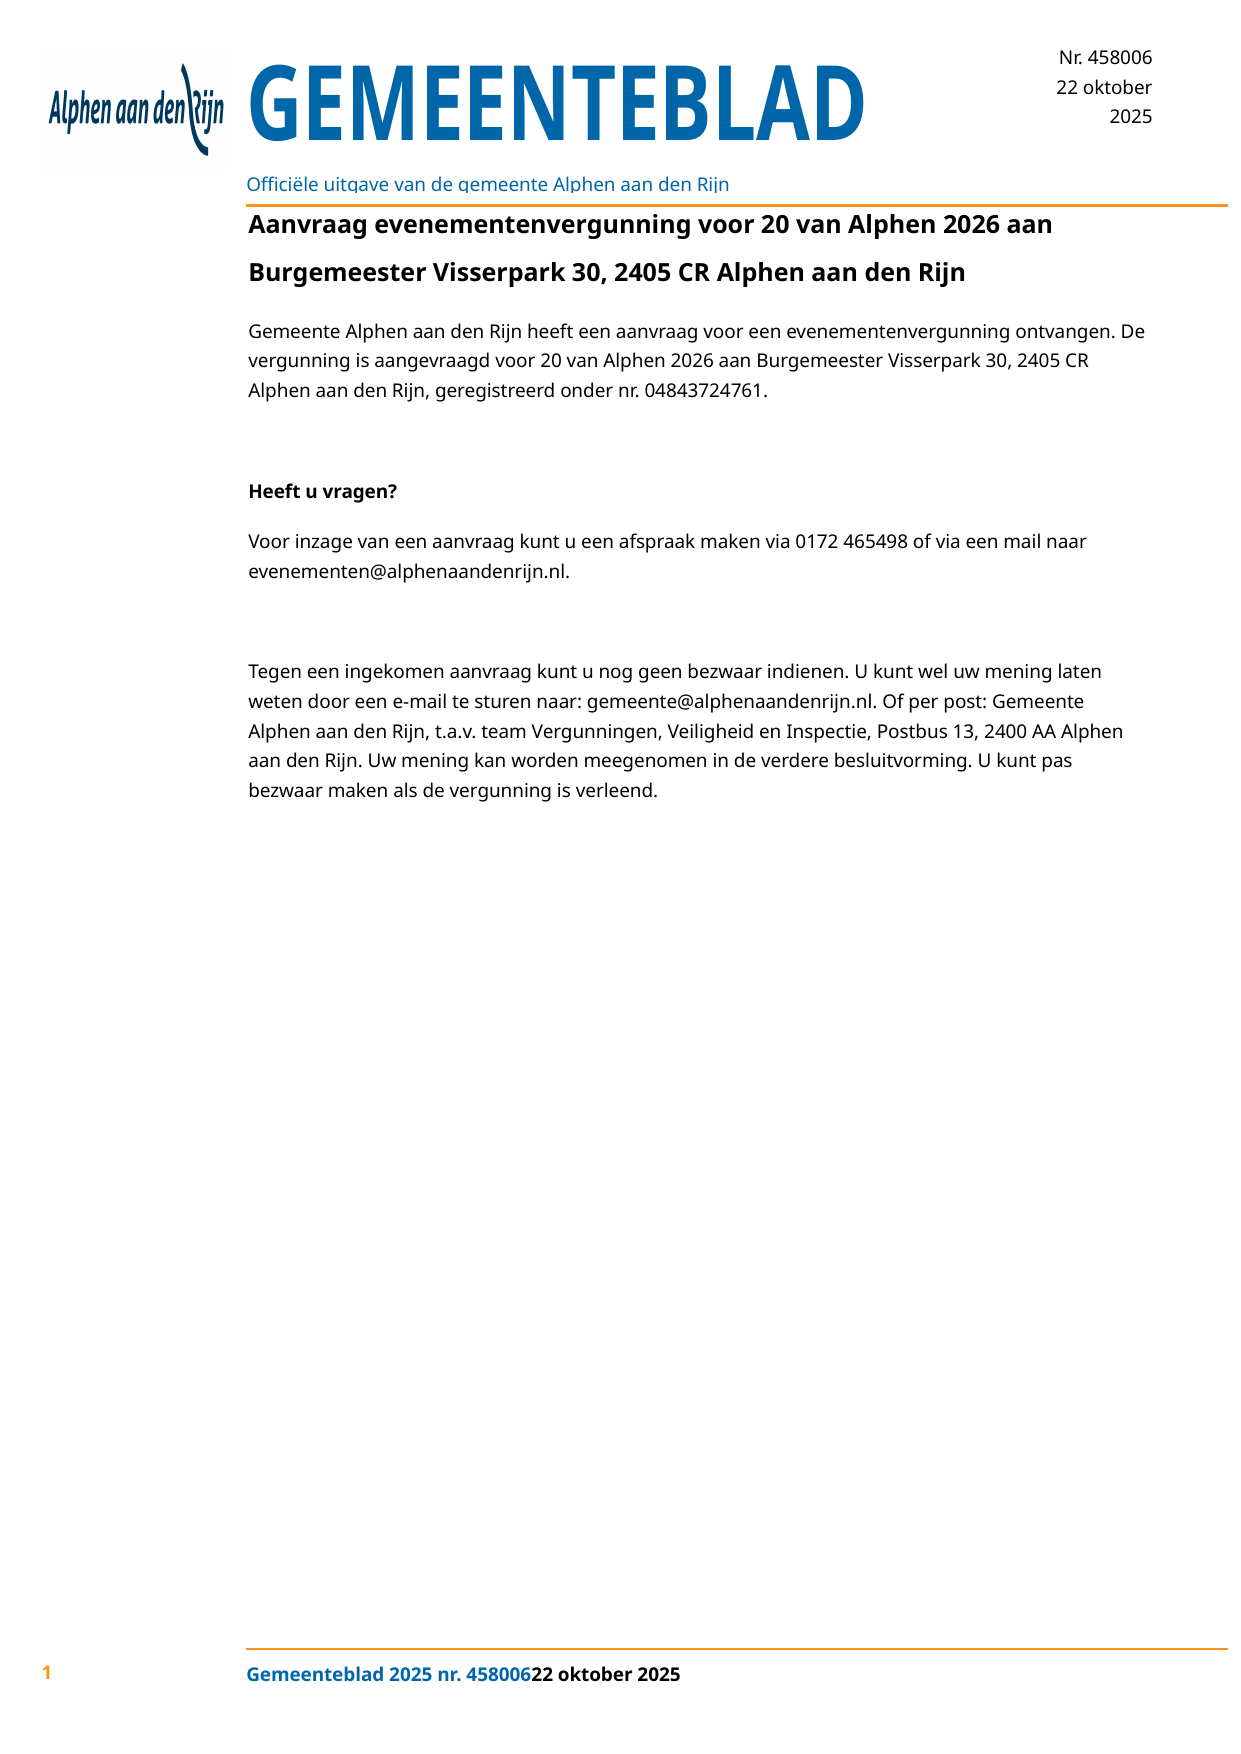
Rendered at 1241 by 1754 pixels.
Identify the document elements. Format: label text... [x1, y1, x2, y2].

text Tegen een ingekomen aanvraag kunt u nog geen bezwaar indienen. U kunt wel uw mening laten weten door een e-mail te sturen naar: gemeente@alphenaandenrijn.nl. Of per post: Gemeente Alphen aan den Rijn, t.a.v. team Vergunningen, Veiligheid en Inspectie, Postbus 13, 2400 AA Alphen aan den Rijn. Uw mening kan worden meegenomen in de verdere besluitvorming. U kunt pas bezwaar maken als de vergunning is verleend. [248, 659, 1152, 803]
text Gemeente Alphen aan den Rijn heeft een aanvraag voor een evenementenvergunning ontvangen. De vergunning is aangevraagd voor 20 van Alphen 2026 aan Burgemeester Visserpark 30, 2405 CR Alphen aan den Rijn, geregistreerd onder nr. 04843724761. [248, 318, 1152, 403]
text Heeft u vragen? [248, 478, 1152, 504]
text Voor inzage van een aanvraag kunt u een afspraak maken via 0172 465498 of via een mail naar evenementen@alphenaandenrijn.nl. [248, 528, 1152, 584]
picture [41, 47, 231, 172]
text Aanvraag evenementenvergunning voor 20 van Alphen 2026 aan Burgemeester Visserpark 30, 2405 CR Alphen aan den Rijn [248, 207, 1152, 288]
